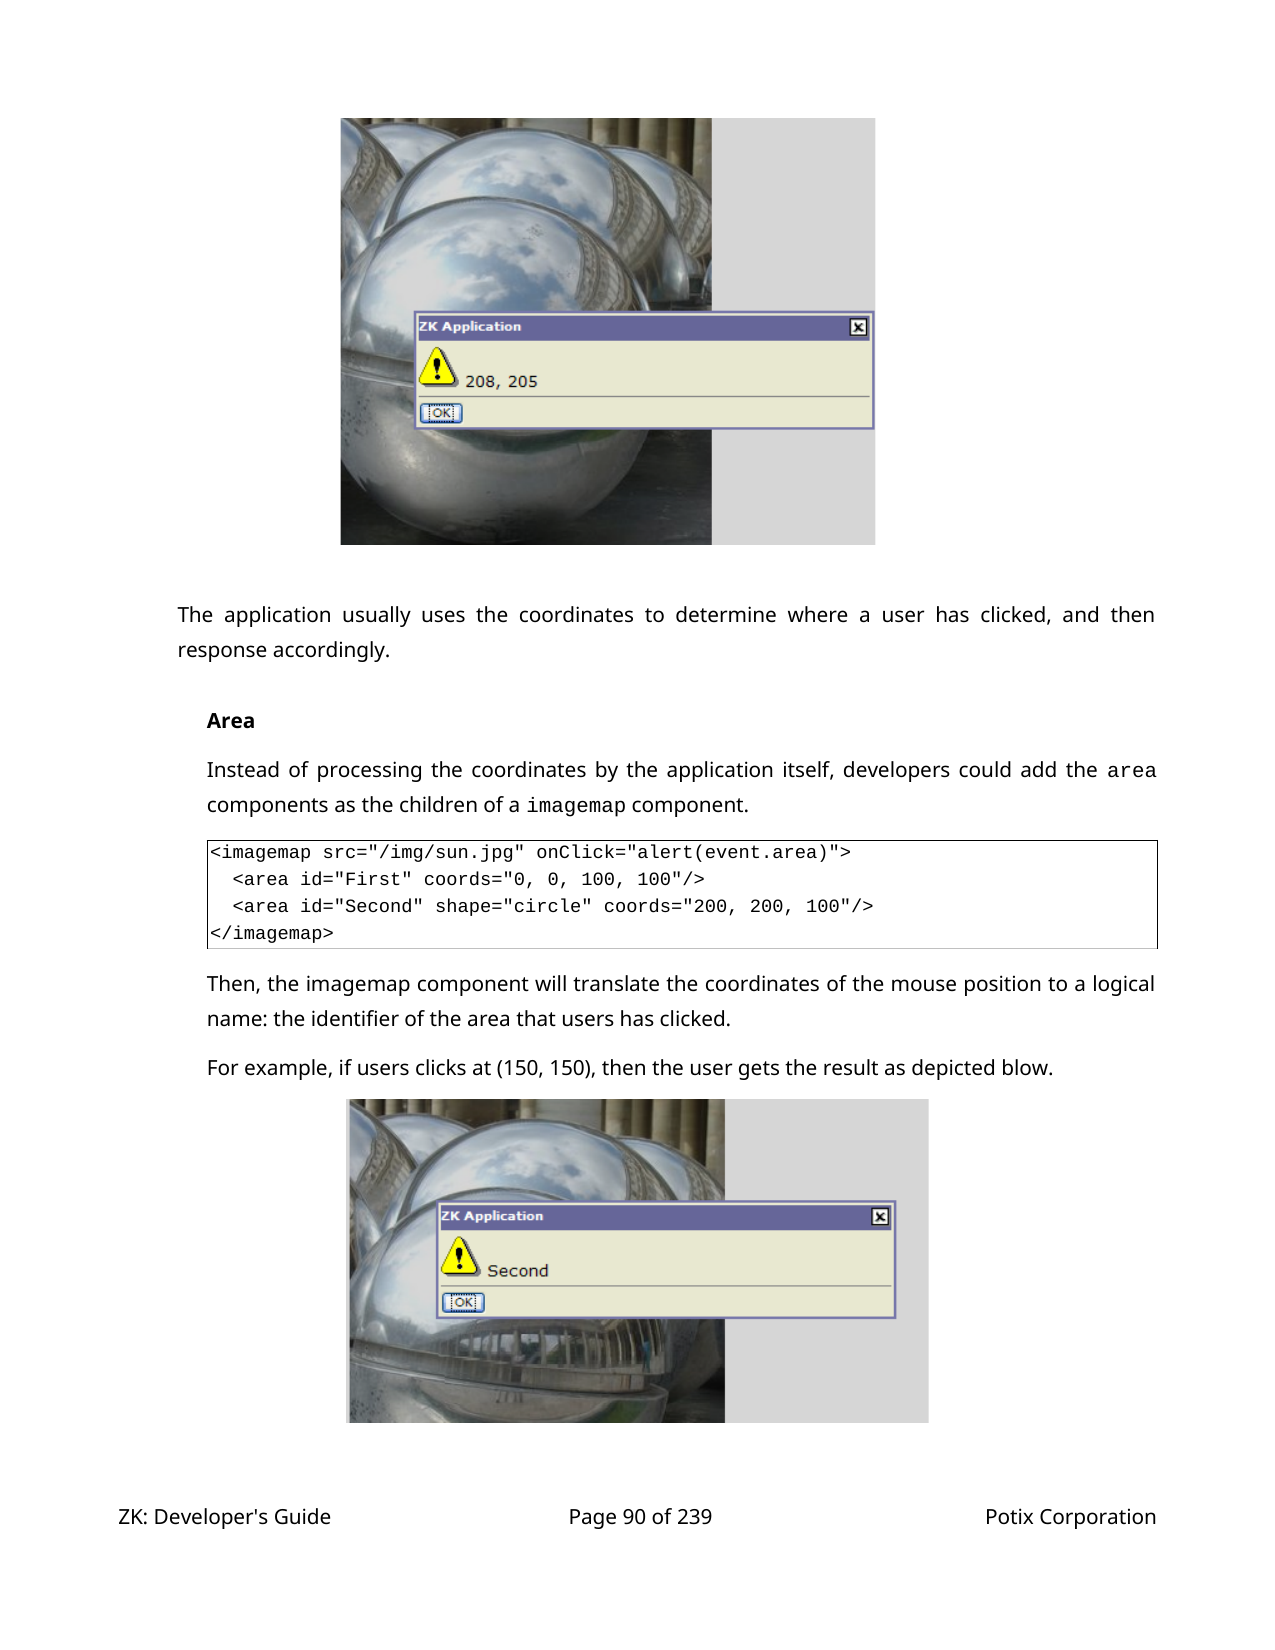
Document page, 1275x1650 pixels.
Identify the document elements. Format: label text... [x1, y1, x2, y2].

picture [346, 1099, 929, 1423]
text For example, if users clicks at (150, 150), then the user gets the result as depicted blow. [207, 1053, 1157, 1081]
text </imagemap> [208, 921, 1157, 948]
picture [340, 118, 876, 545]
text <area id="First" coords="0, 0, 100, 100"/> [208, 867, 1157, 891]
subtitle Area [207, 706, 1157, 734]
text <imagemap src="/img/sun.jpg" onClick="alert(event.area)"> [208, 841, 1157, 864]
text Instead of processing the coordinates by the application itself, developers could add the area components as the children of a imagemap component. [207, 755, 1157, 819]
text <area id="Second" shape="circle" coords="200, 200, 100"/> [208, 894, 1157, 918]
text The application usually uses the coordinates to determine where a user has clicked, and then response accordingly. [177, 600, 1157, 664]
text Then, the imagemap component will translate the coordinates of the mouse position to a logical name: the identifier of the area that users has clicked. [207, 969, 1157, 1033]
